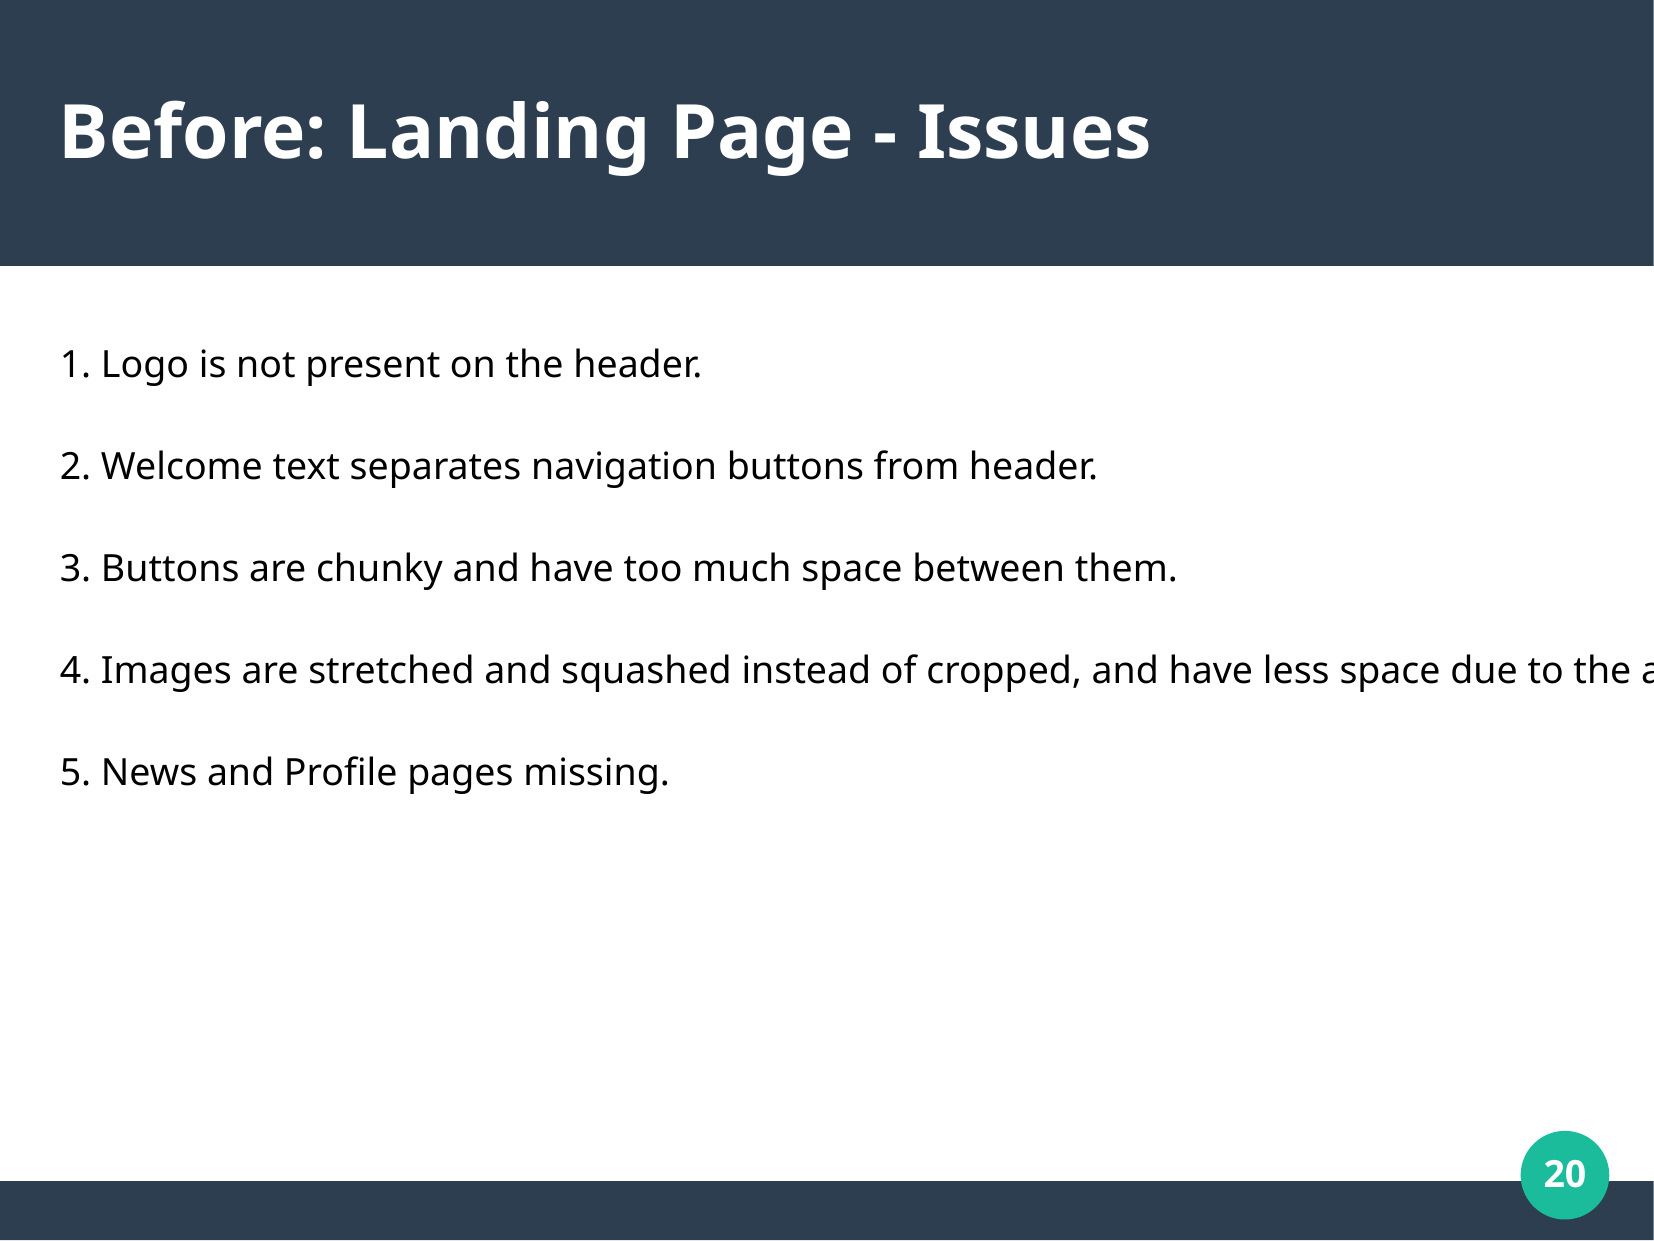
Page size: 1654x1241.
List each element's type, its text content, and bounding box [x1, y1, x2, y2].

title Before: Landing Page - Issues [59, 49, 1595, 207]
text_box 1. Logo is not present on the header. 2. Welcome text separates navigation buttons from header. 3. Buttons are chunky and have too much space between them. 4. Images are stretched and squashed instead of cropped, and have less space due to the aforementioned issues 5. News and Profile pages missing. [45, 330, 1606, 818]
text_box [1505, 1116, 1625, 1235]
